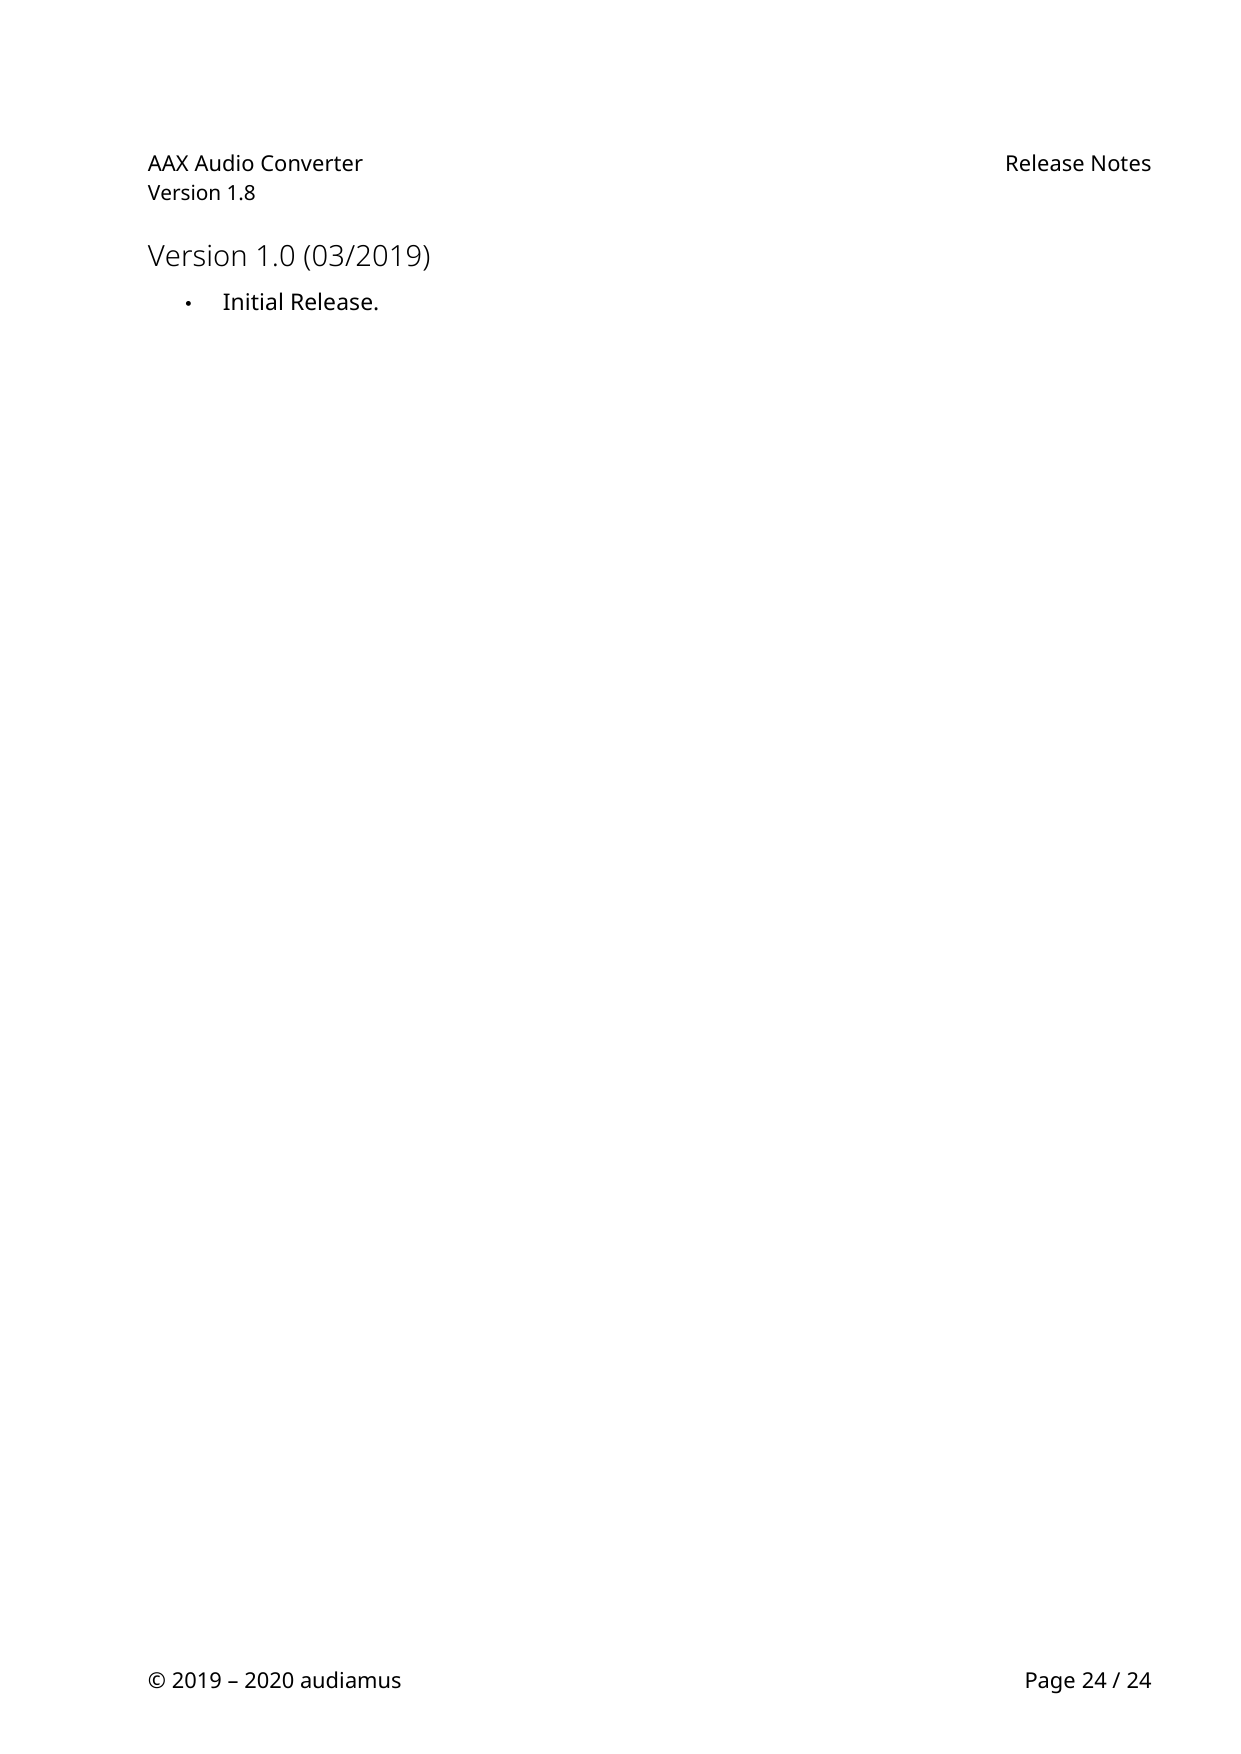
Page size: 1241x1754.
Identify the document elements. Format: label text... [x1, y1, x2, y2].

list Initial Release. [185, 286, 1152, 317]
subtitle Version 1.0 (03/2019) [148, 235, 1152, 275]
